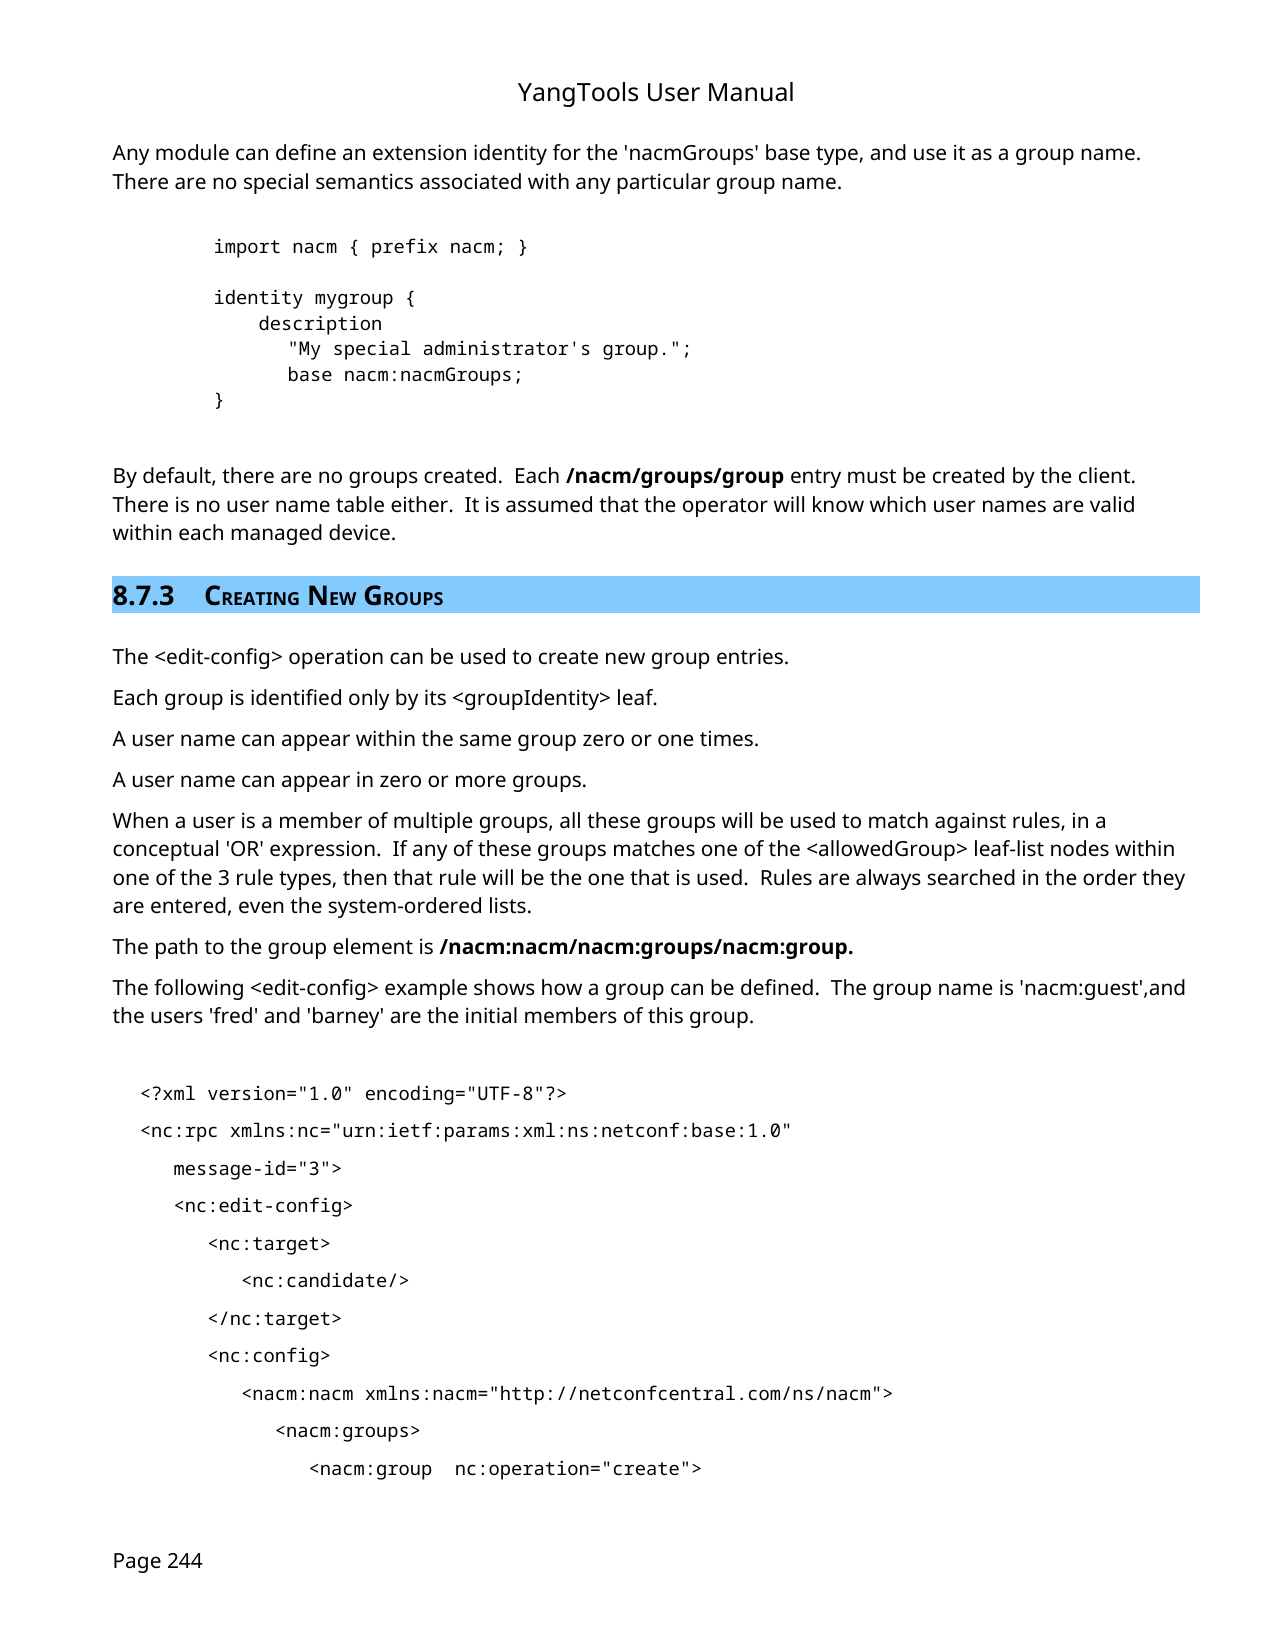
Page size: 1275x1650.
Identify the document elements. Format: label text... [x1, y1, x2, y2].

text </nc:target> [139, 1305, 1200, 1330]
text Any module can define an extension identity for the 'nacmGroups' base type, and use it as a group name. There are no special semantics associated with any particular group name. [112, 138, 1200, 195]
text import nacm { prefix nacm; } identity mygroup { description "My special administrator's group."; base nacm:nacmGroups; } [139, 208, 1200, 412]
text <nc:candidate/> [139, 1267, 1200, 1293]
text <nacm:nacm xmlns:nacm="http://netconfcentral.com/ns/nacm"> [139, 1380, 1200, 1405]
text Each group is identified only by its <groupIdentity> leaf. [112, 683, 1200, 711]
text By default, there are no groups created. Each /nacm/groups/group entry must be created by the client. There is no user name table either. It is assumed that the operator will know which user names are valid within each managed device. [112, 462, 1200, 547]
text <nc:edit-config> [139, 1192, 1200, 1218]
text <?xml version="1.0" encoding="UTF-8"?> [139, 1080, 1200, 1105]
text message-id="3"> [139, 1155, 1200, 1180]
text <nc:config> [139, 1342, 1200, 1368]
text <nc:target> [139, 1230, 1200, 1255]
text A user name can appear within the same group zero or one times. [112, 724, 1200, 752]
text <nc:rpc xmlns:nc="urn:ietf:params:xml:ns:netconf:base:1.0" [139, 1117, 1200, 1143]
text <nacm:groups> [139, 1417, 1200, 1443]
text The following <edit-config> example shows how a group can be defined. The group name is 'nacm:guest',and the users 'fred' and 'barney' are the initial members of this group. [112, 973, 1200, 1030]
text A user name can appear in zero or more groups. [112, 765, 1200, 793]
text <nacm:group nc:operation="create"> [139, 1455, 1200, 1480]
text The path to the group element is /nacm:nacm/nacm:groups/nacm:group. [112, 932, 1200, 961]
text The <edit-config> operation can be used to create new group entries. [112, 642, 1200, 671]
subtitle Creating New Groups [112, 576, 1200, 613]
text When a user is a member of multiple groups, all these groups will be used to match against rules, in a conceptual 'OR' expression. If any of these groups matches one of the <allowedGroup> leaf-list nodes within one of the 3 rule types, then that rule will be the one that is used. Rules are always searched in the order they are entered, even the system-ordered lists. [112, 806, 1200, 919]
